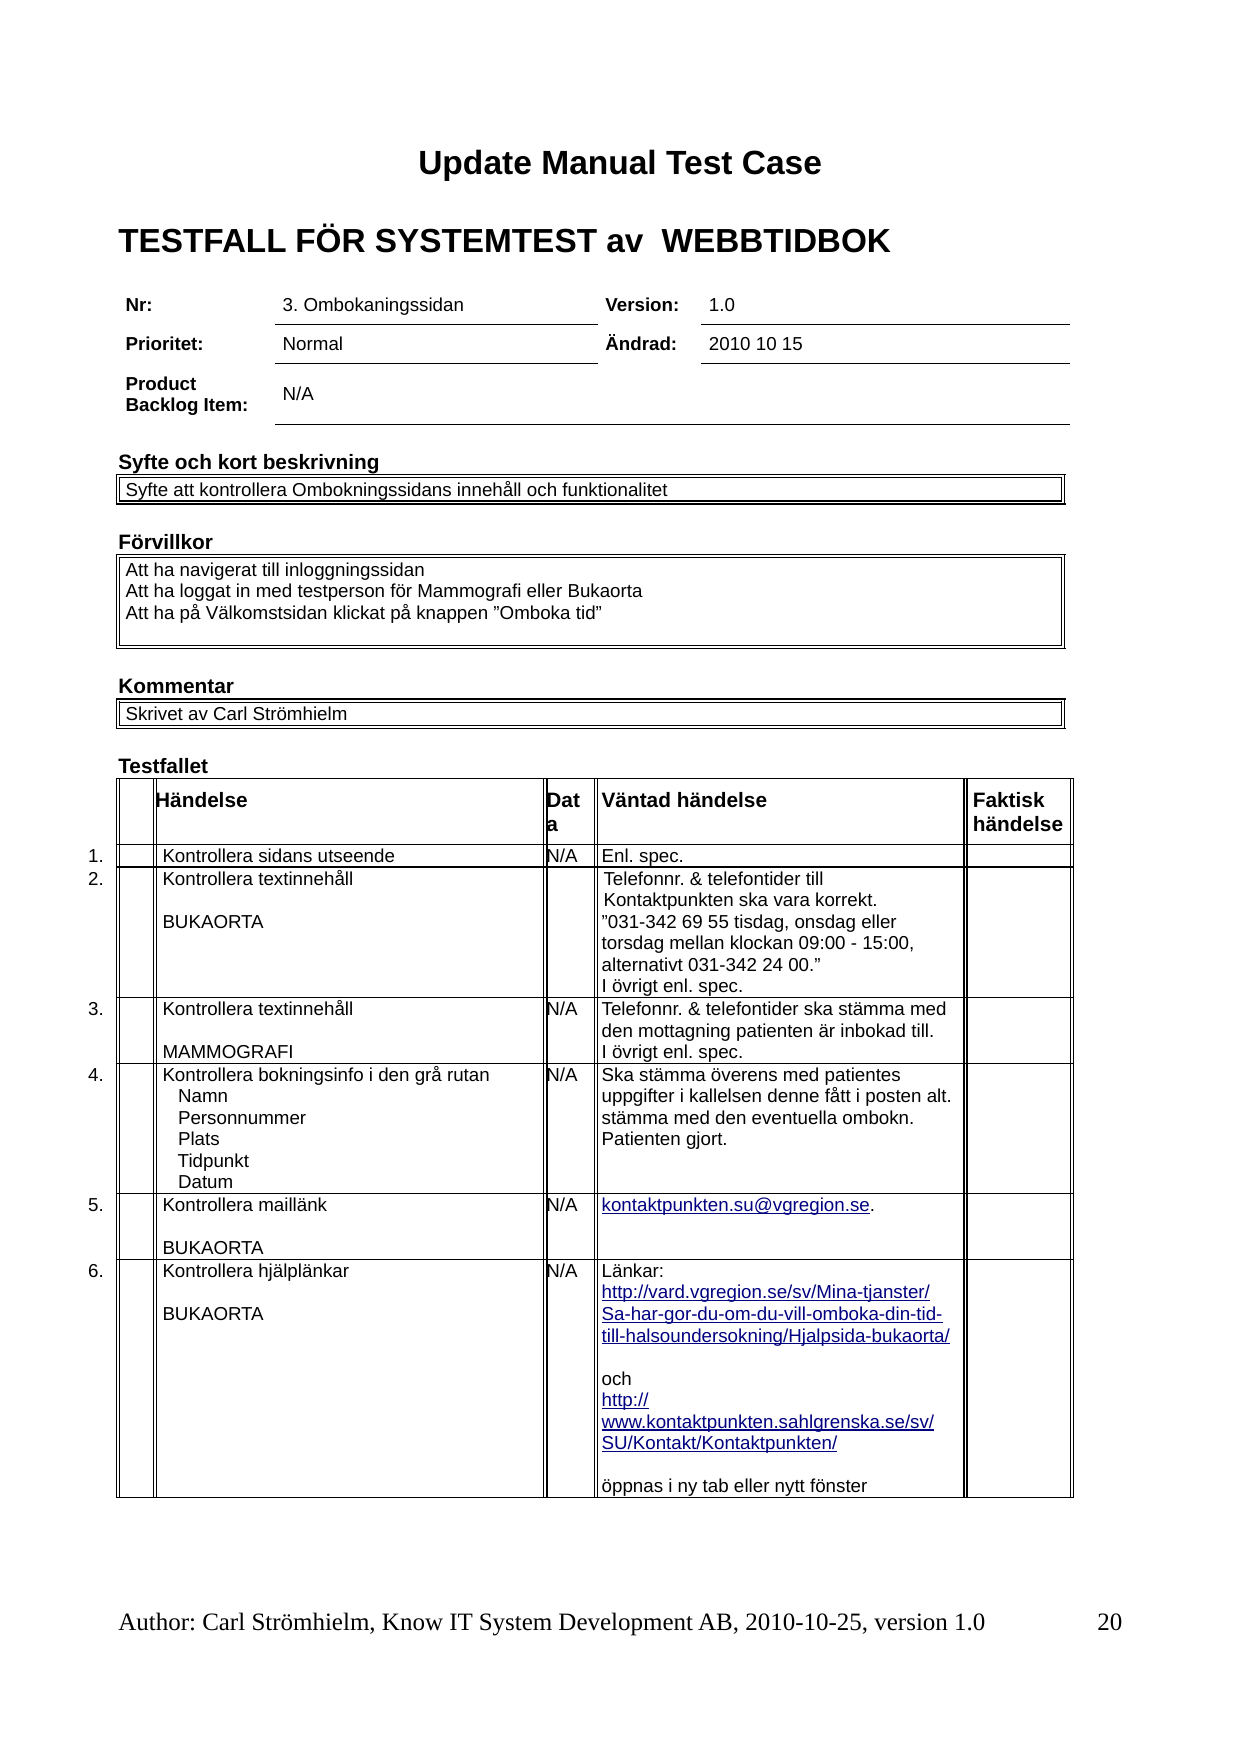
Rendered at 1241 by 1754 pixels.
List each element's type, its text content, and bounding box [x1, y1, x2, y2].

table_cell [120, 868, 153, 997]
table_cell [968, 998, 1070, 1062]
subtitle Förvillkor [118, 530, 1122, 554]
table_header Version: [598, 285, 701, 324]
table_cell kontaktpunkten.su@vgregion.se. [598, 1194, 963, 1259]
table_cell Telefonnr. & telefontider ska stämma med den mottagning patienten är inbokad till. I övrigt enl. spec. [598, 998, 963, 1062]
table_cell [120, 1260, 153, 1497]
subtitle Testfallet [118, 754, 1122, 778]
table_cell Enl. spec. [598, 845, 963, 866]
table_cell Kontrollera maillänk BUKAORTA [157, 1194, 543, 1259]
table_cell Kontrollera textinnehåll MAMMOGRAFI [157, 998, 543, 1062]
table_header [120, 779, 153, 844]
table_cell [120, 1194, 153, 1259]
subtitle Kommentar [118, 674, 1122, 698]
table_header Att ha navigerat till inloggningssidan Att ha loggat in med testperson för Mammografi eller Bukaorta Att ha på Välkomstsidan klickat på knappen ”Omboka tid” [120, 558, 1061, 644]
table_cell N/A [548, 1194, 594, 1259]
table_header Faktisk händelse [968, 779, 1070, 844]
table_cell 2010 10 15 [701, 325, 1070, 363]
table_cell Ändrad: [598, 324, 701, 363]
table_header Skrivet av Carl Strömhielm [120, 703, 1061, 724]
table_cell [968, 1260, 1070, 1497]
table_header 1.0 [701, 285, 1070, 324]
table_cell [120, 1064, 153, 1193]
table_cell [968, 845, 1070, 866]
table_cell [968, 868, 1070, 997]
table_cell Product Backlog Item: [118, 363, 275, 424]
table_header Data [548, 779, 594, 844]
table_cell Ska stämma överens med patientes uppgifter i kallelsen denne fått i posten alt. stämma med den eventuella ombokn. Patienten gjort. [598, 1064, 963, 1193]
table_cell [968, 1194, 1070, 1259]
table_cell Normal [275, 325, 598, 363]
table_cell Kontrollera textinnehåll BUKAORTA [157, 868, 543, 997]
table_cell N/A [548, 1064, 594, 1193]
table_cell N/A [275, 363, 1070, 424]
table_header Händelse [157, 779, 543, 844]
table_cell Kontrollera hjälplänkar BUKAORTA [157, 1260, 543, 1497]
table_header 3. Ombokaningssidan [275, 285, 598, 324]
text TESTFALL FÖR SYSTEMTEST av WEBBTIDBOK [118, 221, 1122, 259]
table_cell N/A [548, 845, 594, 866]
table_cell Kontrollera sidans utseende [157, 845, 543, 866]
table_cell Telefonnr. & telefontider till Kontaktpunkten ska vara korrekt. ”031-342 69 55 tisdag, onsdag eller torsdag mellan klockan 09:00 - 15:00, alternativt 031-342 24 00.” I övrigt enl. spec. [598, 868, 963, 997]
table_cell N/A [548, 1260, 594, 1497]
table_cell Kontrollera bokningsinfo i den grå rutan Namn Personnummer Plats Tidpunkt Datum [157, 1064, 543, 1193]
subtitle Update Manual Test Case [418, 143, 1122, 182]
table_header Syfte att kontrollera Ombokningssidans innehåll och funktionalitet [120, 478, 1061, 500]
table_cell Länkar: http://vard.vgregion.se/sv/Mina-tjanster/Sa-har-gor-du-om-du-vill-omboka-din-tid-till-halsoundersokning/Hjalpsida-bukaorta/ och http://www.kontaktpunkten.sahlgrenska.se/sv/SU/Kontakt/Kontaktpunkten/ öppnas i ny tab eller nytt fönster [598, 1260, 963, 1497]
table_cell [120, 998, 153, 1062]
table_header Väntad händelse [598, 779, 963, 844]
table_cell [968, 1064, 1070, 1193]
table_cell [120, 845, 153, 866]
table_cell [548, 868, 594, 997]
subtitle Syfte och kort beskrivning [118, 450, 1122, 474]
table_header Nr: [118, 285, 275, 324]
table_cell N/A [548, 998, 594, 1062]
table_cell Prioritet: [118, 324, 275, 363]
